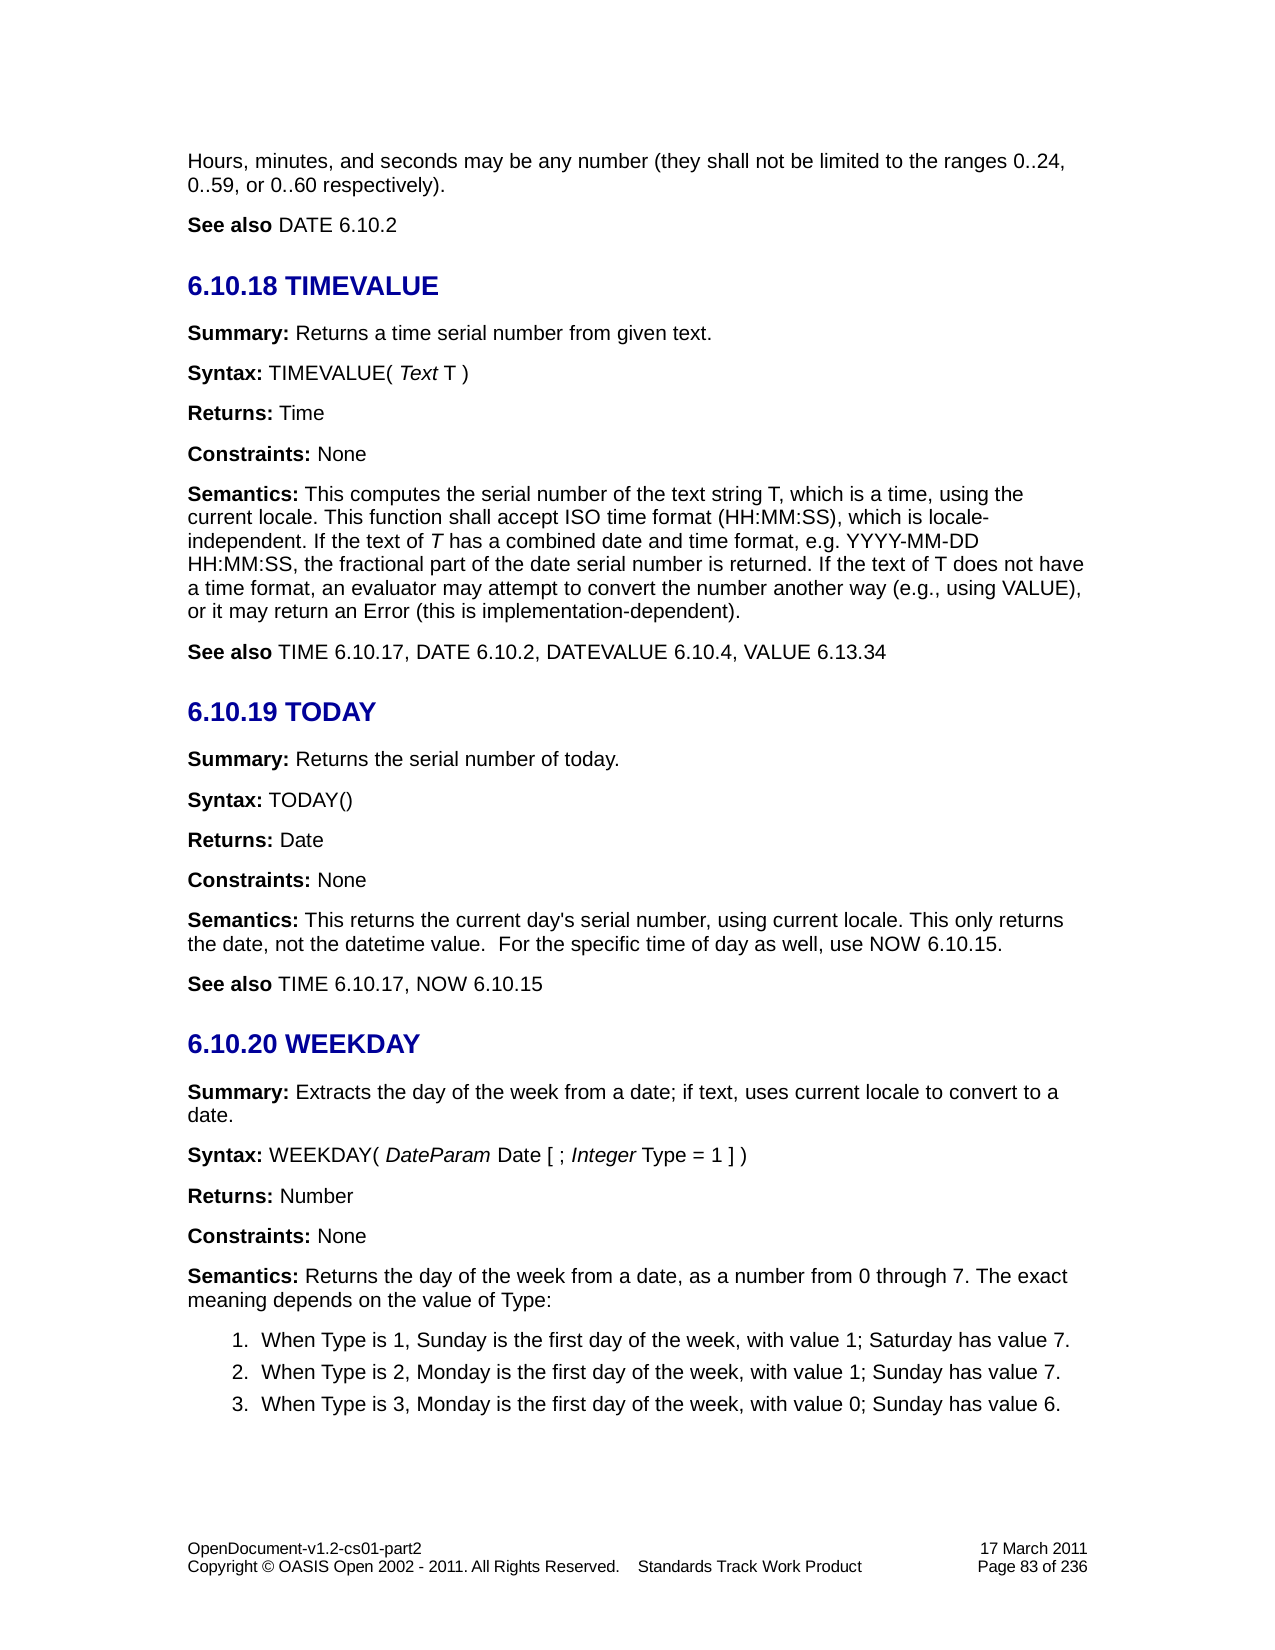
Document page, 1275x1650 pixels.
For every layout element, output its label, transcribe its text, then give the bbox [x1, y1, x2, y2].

text Summary: Returns a time serial number from given text. [187, 321, 1088, 345]
text Returns: Time [187, 402, 1088, 425]
list When Type is 3, Monday is the first day of the week, with value 0; Sunday has value 6. [232, 1392, 1088, 1416]
text Syntax: TIMEVALUE( Text T ) [187, 362, 1088, 385]
text See also TIME 6.10.17, NOW 6.10.15 [187, 972, 1088, 996]
text Constraints: None [187, 1224, 1088, 1248]
text See also TIME 6.10.17, DATE 6.10.2, DATEVALUE 6.10.4, VALUE 6.13.34 [187, 640, 1088, 664]
list When Type is 1, Sunday is the first day of the week, with value 1; Saturday has value 7. [232, 1328, 1088, 1352]
text Summary: Extracts the day of the week from a date; if text, uses current locale to convert to a date. [187, 1080, 1088, 1127]
list When Type is 2, Monday is the first day of the week, with value 1; Sunday has value 7. [232, 1360, 1088, 1384]
text Syntax: TODAY() [187, 788, 1088, 812]
text Semantics: This returns the current day's serial number, using current locale. This only returns the date, not the datetime value. For the specific time of day as well, use NOW 6.10.15. [187, 909, 1088, 956]
subtitle TIMEVALUE [187, 271, 1088, 301]
text Constraints: None [187, 868, 1088, 892]
subtitle TODAY [187, 697, 1088, 727]
text Constraints: None [187, 442, 1088, 466]
text Hours, minutes, and seconds may be any number (they shall not be limited to the ranges 0..24, 0..59, or 0..60 respectively). [187, 150, 1088, 197]
text Summary: Returns the serial number of today. [187, 748, 1088, 771]
text Semantics: Returns the day of the week from a date, as a number from 0 through 7. The exact meaning depends on the value of Type: [187, 1264, 1088, 1312]
text See also DATE 6.10.2 [187, 214, 1088, 237]
text Syntax: WEEKDAY( DateParam Date [ ; Integer Type = 1 ] ) [187, 1144, 1088, 1167]
text Returns: Number [187, 1184, 1088, 1208]
subtitle WEEKDAY [187, 1029, 1088, 1059]
text Semantics: This computes the serial number of the text string T, which is a time, using the current locale. This function shall accept ISO time format (HH:MM:SS), which is locale-independent. If the text of T has a combined date and time format, e.g. YYYY-MM-DD HH:MM:SS, the fractional part of the date serial number is returned. If the text of T does not have a time format, an evaluator may attempt to convert the number another way (e.g., using VALUE), or it may return an Error (this is implementation-dependent). [187, 482, 1088, 623]
text Returns: Date [187, 828, 1088, 852]
